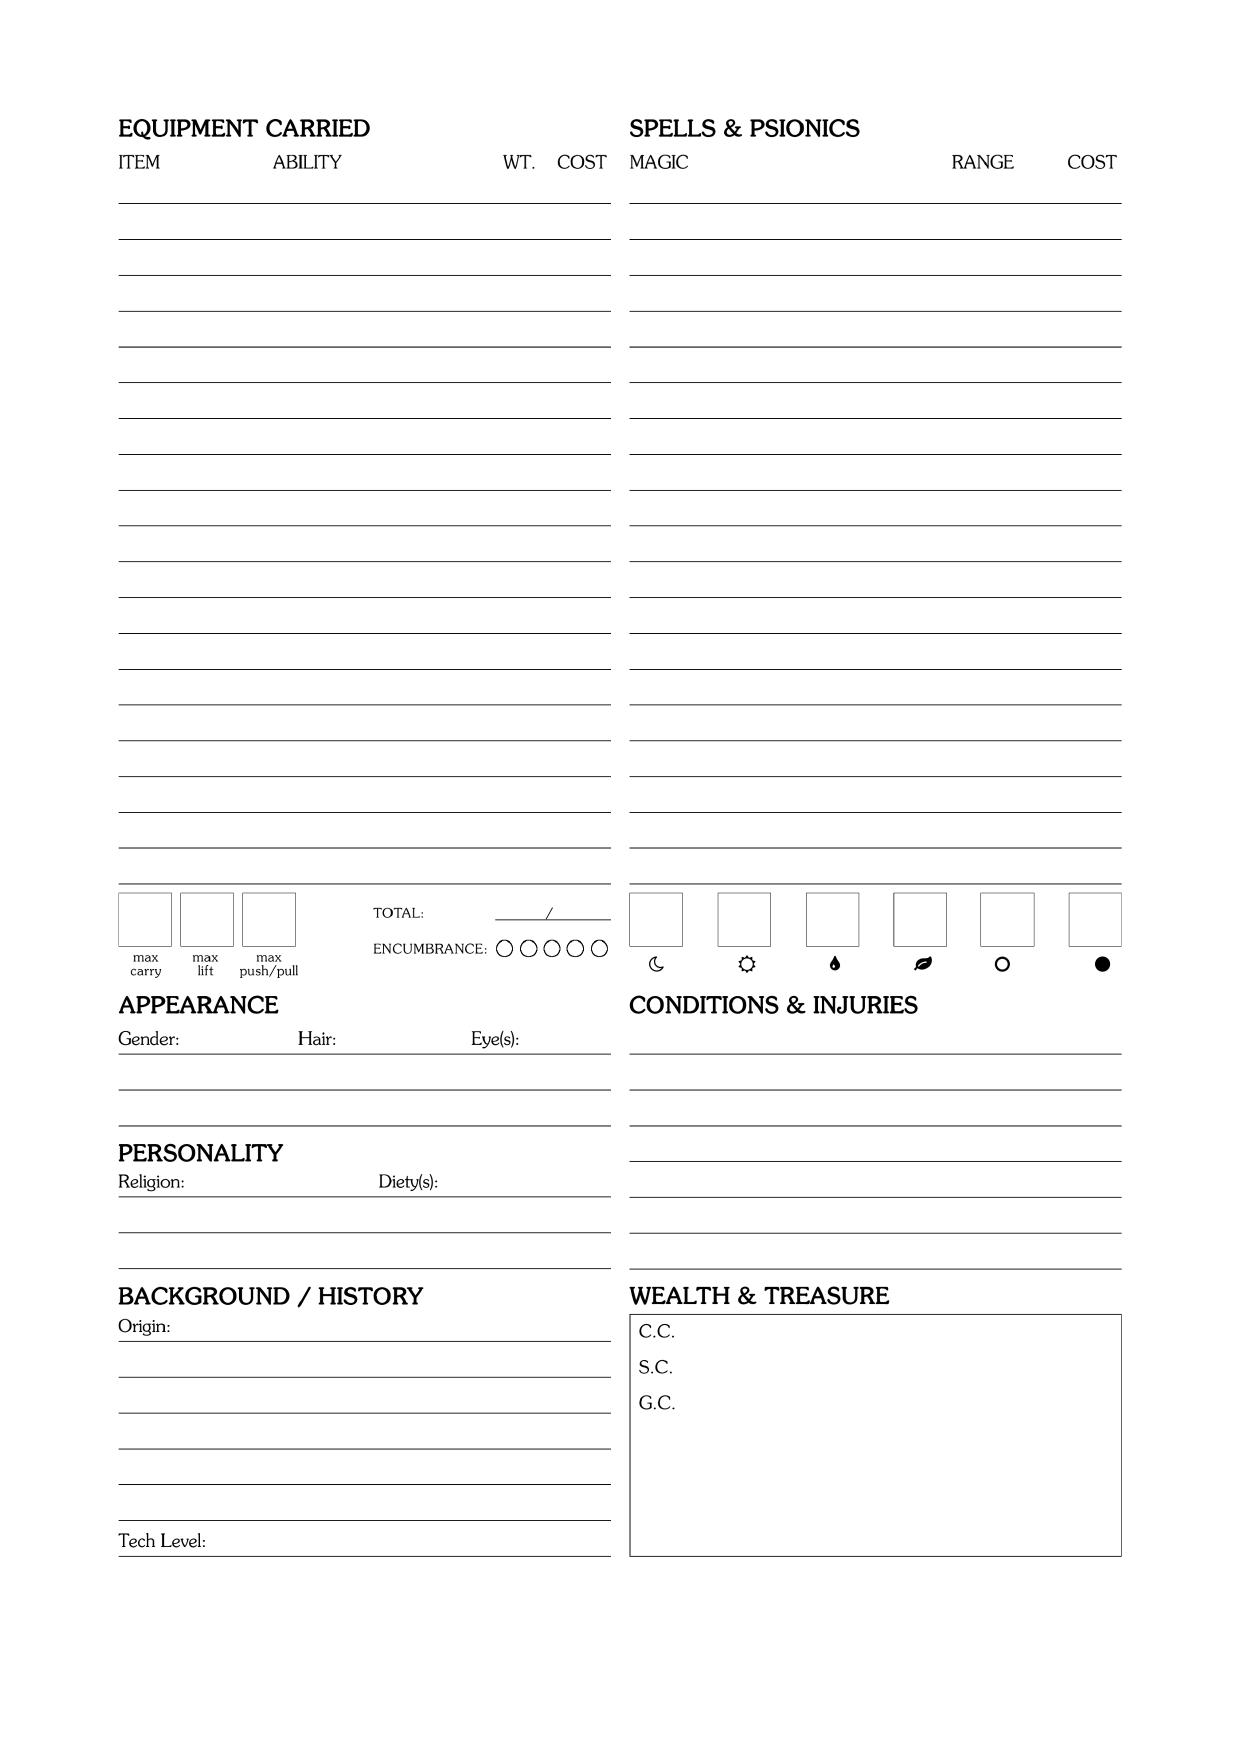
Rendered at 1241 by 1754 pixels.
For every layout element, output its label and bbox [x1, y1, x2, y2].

picture [118, 118, 1122, 1582]
